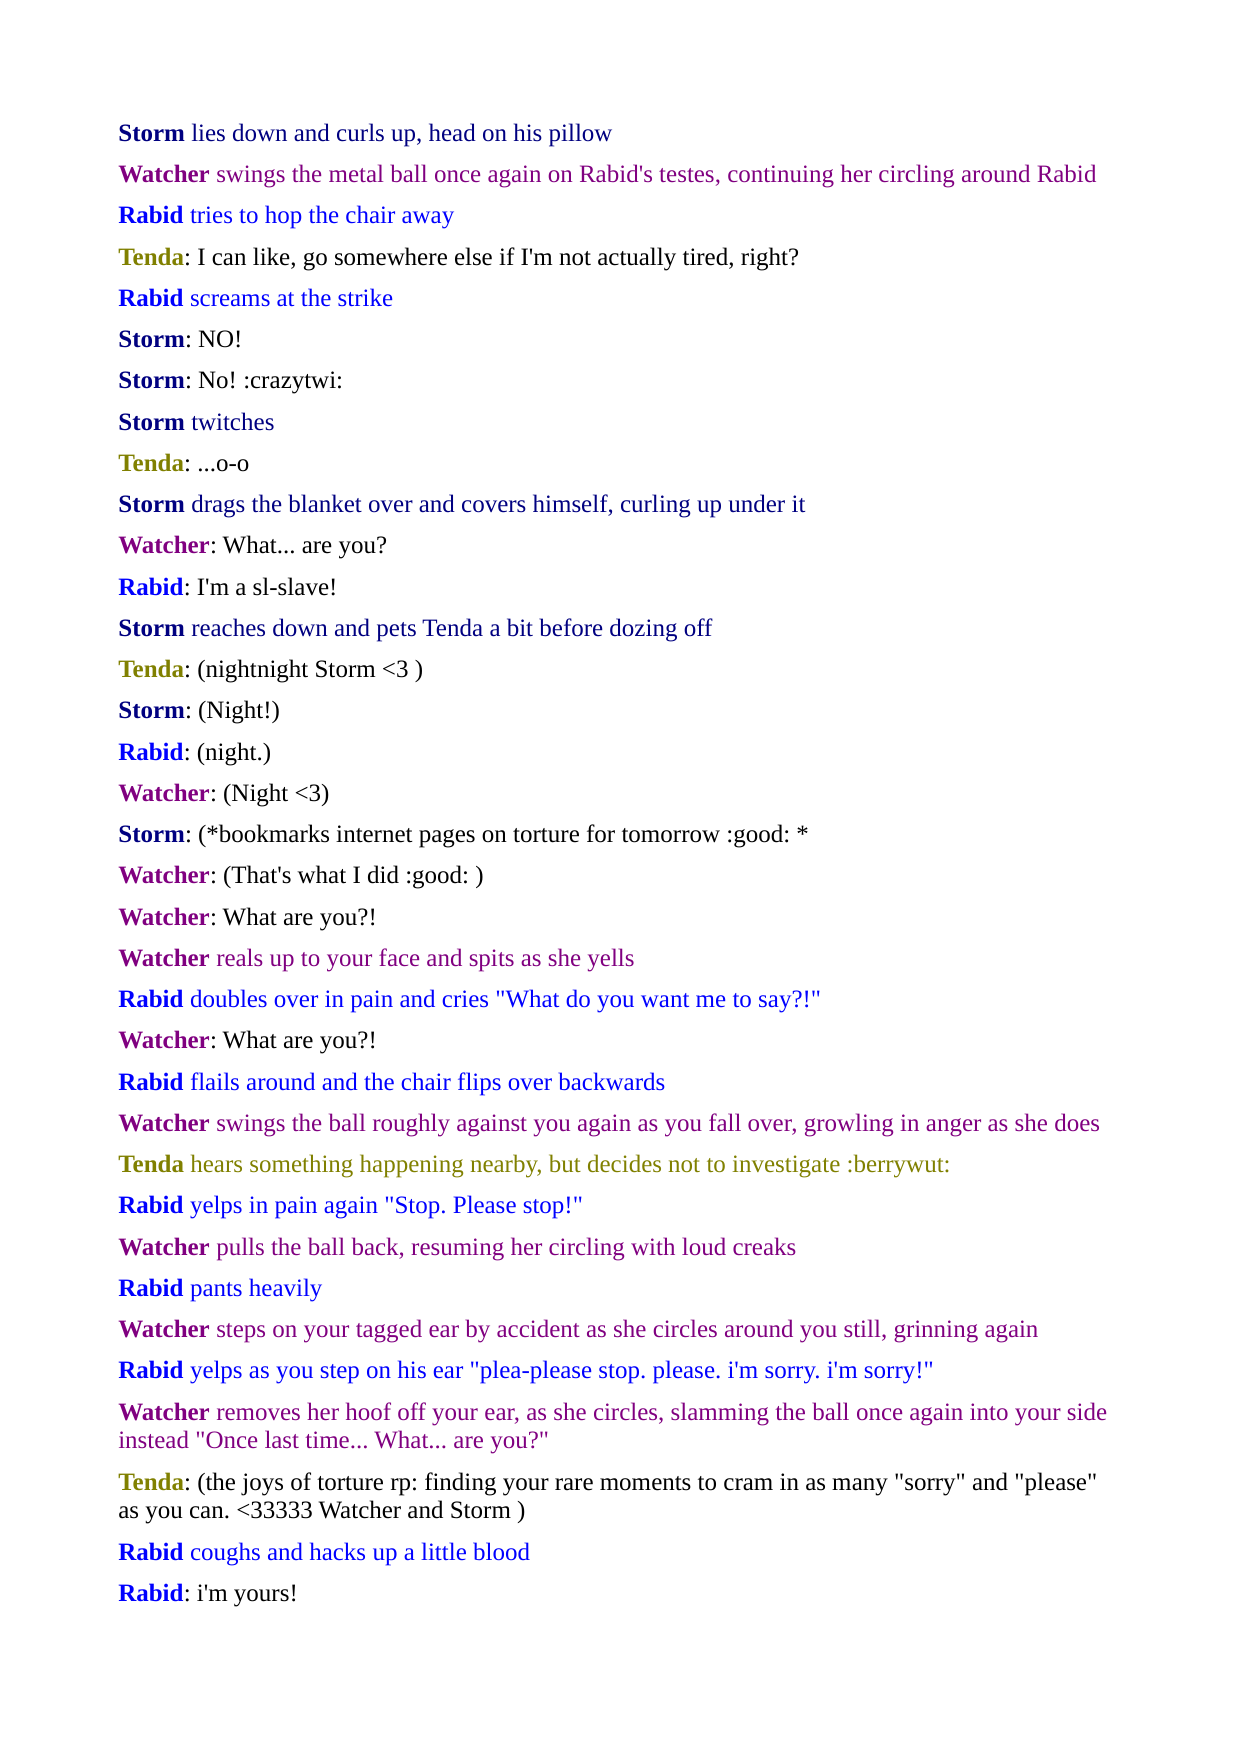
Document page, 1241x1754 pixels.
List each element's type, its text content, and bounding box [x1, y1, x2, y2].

text Watcher: What... are you? [118, 531, 1122, 559]
text Watcher steps on your tagged ear by accident as she circles around you still, grinning again [118, 1314, 1122, 1343]
text Storm drags the blanket over and covers himself, curling up under it [118, 489, 1122, 518]
text Storm: NO! [118, 324, 1122, 353]
text Watcher: What are you?! [118, 902, 1122, 931]
text Watcher: What are you?! [118, 1026, 1122, 1054]
text Watcher pulls the ball back, resuming her circling with loud creaks [118, 1232, 1122, 1261]
text Rabid screams at the strike [118, 283, 1122, 312]
text Storm: No! :crazytwi: [118, 366, 1122, 394]
text Rabid tries to hop the chair away [118, 201, 1122, 229]
text Watcher: (Night <3) [118, 778, 1122, 807]
text Storm reaches down and pets Tenda a bit before dozing off [118, 613, 1122, 642]
text Tenda: I can like, go somewhere else if I'm not actually tired, right? [118, 242, 1122, 271]
text Rabid flails around and the chair flips over backwards [118, 1067, 1122, 1096]
text Tenda: (the joys of torture rp: finding your rare moments to cram in as many "sorry" and "please" as you can. <33333 Watcher and Storm ) [118, 1467, 1122, 1524]
text Rabid doubles over in pain and cries "What do you want me to say?!" [118, 984, 1122, 1013]
text Rabid pants heavily [118, 1273, 1122, 1302]
text Rabid coughs and hacks up a little blood [118, 1537, 1122, 1566]
text Rabid yelps as you step on his ear "plea-please stop. please. i'm sorry. i'm sorry!" [118, 1356, 1122, 1384]
text Tenda hears something happening nearby, but decides not to investigate :berrywut: [118, 1149, 1122, 1178]
text Rabid: (night.) [118, 737, 1122, 766]
text Storm twitches [118, 407, 1122, 436]
text Storm: (Night!) [118, 696, 1122, 724]
text Tenda: (nightnight Storm <3 ) [118, 654, 1122, 683]
text Tenda: ...o-o [118, 448, 1122, 477]
text Rabid: I'm a sl-slave! [118, 572, 1122, 601]
text Watcher: (That's what I did :good: ) [118, 861, 1122, 889]
text Rabid yelps in pain again "Stop. Please stop!" [118, 1191, 1122, 1219]
text Rabid: i'm yours! [118, 1578, 1122, 1607]
text Storm lies down and curls up, head on his pillow [118, 118, 1122, 147]
text Watcher removes her hoof off your ear, as she circles, slamming the ball once again into your side instead "Once last time... What... are you?" [118, 1397, 1122, 1454]
text Watcher swings the ball roughly against you again as you fall over, growling in anger as she does [118, 1108, 1122, 1137]
text Watcher reals up to your face and spits as she yells [118, 943, 1122, 972]
text Watcher swings the metal ball once again on Rabid's testes, continuing her circling around Rabid [118, 159, 1122, 188]
text Storm: (*bookmarks internet pages on torture for tomorrow :good: * [118, 819, 1122, 848]
